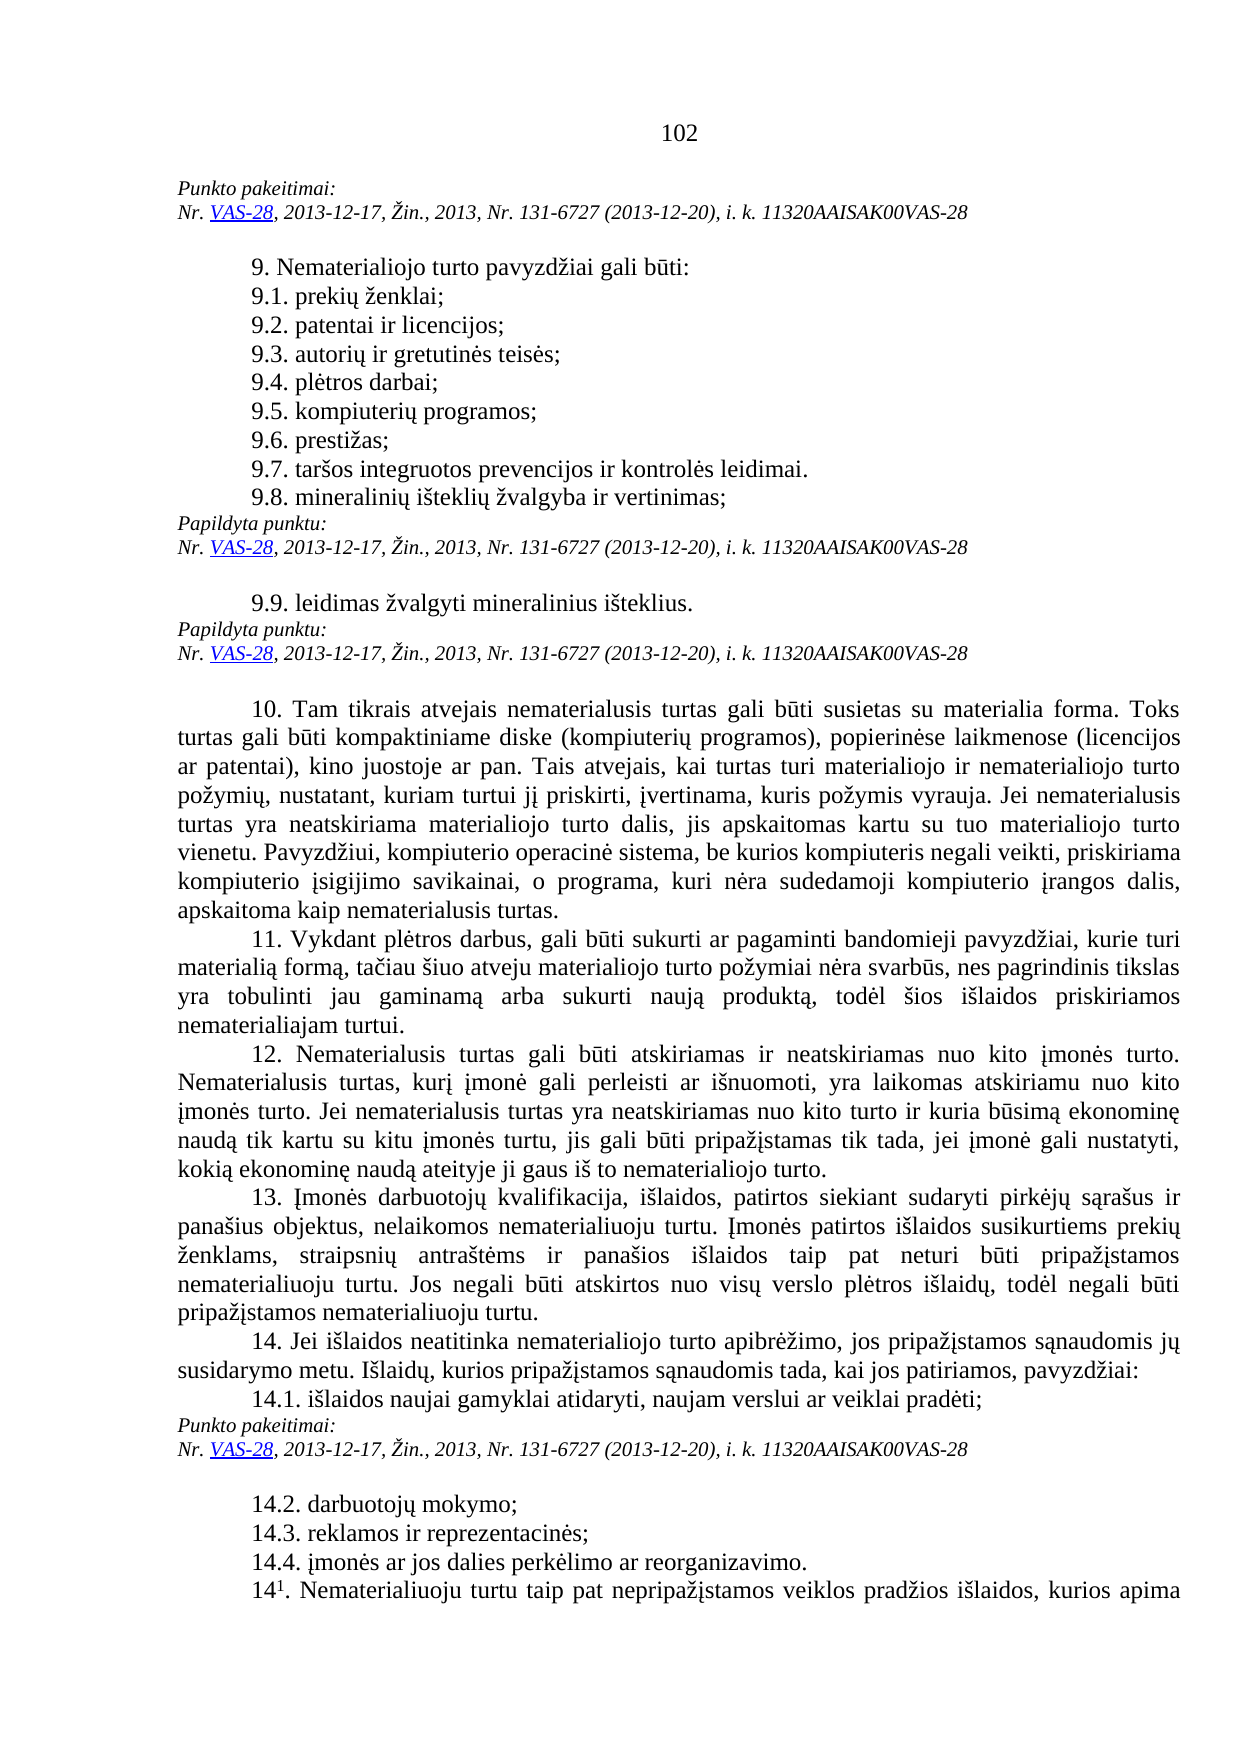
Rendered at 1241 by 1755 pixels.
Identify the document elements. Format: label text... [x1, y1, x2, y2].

text Papildyta punktu: [177, 617, 1181, 641]
text 9.6. prestižas; [177, 425, 1181, 454]
text 14.1. išlaidos naujai gamyklai atidaryti, naujam verslui ar veiklai pradėti; [177, 1384, 1181, 1412]
text Punkto pakeitimai: [177, 1412, 1181, 1437]
text 14. Jei išlaidos neatitinka nematerialiojo turto apibrėžimo, jos pripažįstamos sąnaudomis jų susidarymo metu. Išlaidų, kurios pripažįstamos sąnaudomis tada, kai jos patiriamos, pavyzdžiai: [177, 1326, 1181, 1384]
text 9.3. autorių ir gretutinės teisės; [177, 339, 1181, 367]
text 9.2. patentai ir licencijos; [177, 310, 1181, 339]
text 9.9. leidimas žvalgyti mineralinius išteklius. [177, 588, 1181, 617]
text 9.7. taršos integruotos prevencijos ir kontrolės leidimai. [177, 454, 1181, 482]
text Papildyta punktu: [177, 511, 1181, 535]
text 9. Nematerialiojo turto pavyzdžiai gali būti: [177, 252, 1181, 281]
text 9.5. kompiuterių programos; [177, 396, 1181, 425]
text Nr. VAS-28, 2013-12-17, Žin., 2013, Nr. 131-6727 (2013-12-20), i. k. 11320AAISAK00VAS-28 [177, 200, 1181, 224]
text Nr. VAS-28, 2013-12-17, Žin., 2013, Nr. 131-6727 (2013-12-20), i. k. 11320AAISAK00VAS-28 [177, 1437, 1181, 1461]
text 9.8. mineralinių išteklių žvalgyba ir vertinimas; [177, 482, 1181, 511]
text Punkto pakeitimai: [177, 176, 1181, 200]
text 12. Nematerialusis turtas gali būti atskiriamas ir neatskiriamas nuo kito įmonės turto. Nematerialusis turtas, kurį įmonė gali perleisti ar išnuomoti, yra laikomas atskiriamu nuo kito įmonės turto. Jei nematerialusis turtas yra neatskiriamas nuo kito turto ir kuria būsimą ekonominę naudą tik kartu su kitu įmonės turtu, jis gali būti pripažįstamas tik tada, jei įmonė gali nustatyti, kokią ekonominę naudą ateityje ji gaus iš to nematerialiojo turto. [177, 1039, 1181, 1182]
text 13. Įmonės darbuotojų kvalifikacija, išlaidos, patirtos siekiant sudaryti pirkėjų sąrašus ir panašius objektus, nelaikomos nematerialiuoju turtu. Įmonės patirtos išlaidos susikurtiems prekių ženklams, straipsnių antraštėms ir panašios išlaidos taip pat neturi būti pripažįstamos nematerialiuoju turtu. Jos negali būti atskirtos nuo visų verslo plėtros išlaidų, todėl negali būti pripažįstamos nematerialiuoju turtu. [177, 1182, 1181, 1326]
text Nr. VAS-28, 2013-12-17, Žin., 2013, Nr. 131-6727 (2013-12-20), i. k. 11320AAISAK00VAS-28 [177, 535, 1181, 559]
text 14.4. įmonės ar jos dalies perkėlimo ar reorganizavimo. [177, 1547, 1181, 1576]
text 9.4. plėtros darbai; [177, 367, 1181, 396]
text 9.1. prekių ženklai; [177, 281, 1181, 310]
text 10. Tam tikrais atvejais nematerialusis turtas gali būti susietas su materialia forma. Toks turtas gali būti kompaktiniame diske (kompiuterių programos), popierinėse laikmenose (licencijos ar patentai), kino juostoje ar pan. Tais atvejais, kai turtas turi materialiojo ir nematerialiojo turto požymių, nustatant, kuriam turtui jį priskirti, įvertinama, kuris požymis vyrauja. Jei nematerialusis turtas yra neatskiriama materialiojo turto dalis, jis apskaitomas kartu su tuo materialiojo turto vienetu. Pavyzdžiui, kompiuterio operacinė sistema, be kurios kompiuteris negali veikti, priskiriama kompiuterio įsigijimo savikainai, o programa, kuri nėra sudedamoji kompiuterio įrangos dalis, apskaitoma kaip nematerialusis turtas. [177, 694, 1181, 924]
text 14.2. darbuotojų mokymo; [177, 1489, 1181, 1518]
text 14.3. reklamos ir reprezentacinės; [177, 1518, 1181, 1547]
text 11. Vykdant plėtros darbus, gali būti sukurti ar pagaminti bandomieji pavyzdžiai, kurie turi materialią formą, tačiau šiuo atveju materialiojo turto požymiai nėra svarbūs, nes pagrindinis tikslas yra tobulinti jau gaminamą arba sukurti naują produktą, todėl šios išlaidos priskiriamos nematerialiajam turtui. [177, 924, 1181, 1039]
text Nr. VAS-28, 2013-12-17, Žin., 2013, Nr. 131-6727 (2013-12-20), i. k. 11320AAISAK00VAS-28 [177, 641, 1181, 665]
text 141. Nematerialiuoju turtu taip pat nepripažįstamos veiklos pradžios išlaidos, kurios apima [177, 1576, 1181, 1604]
